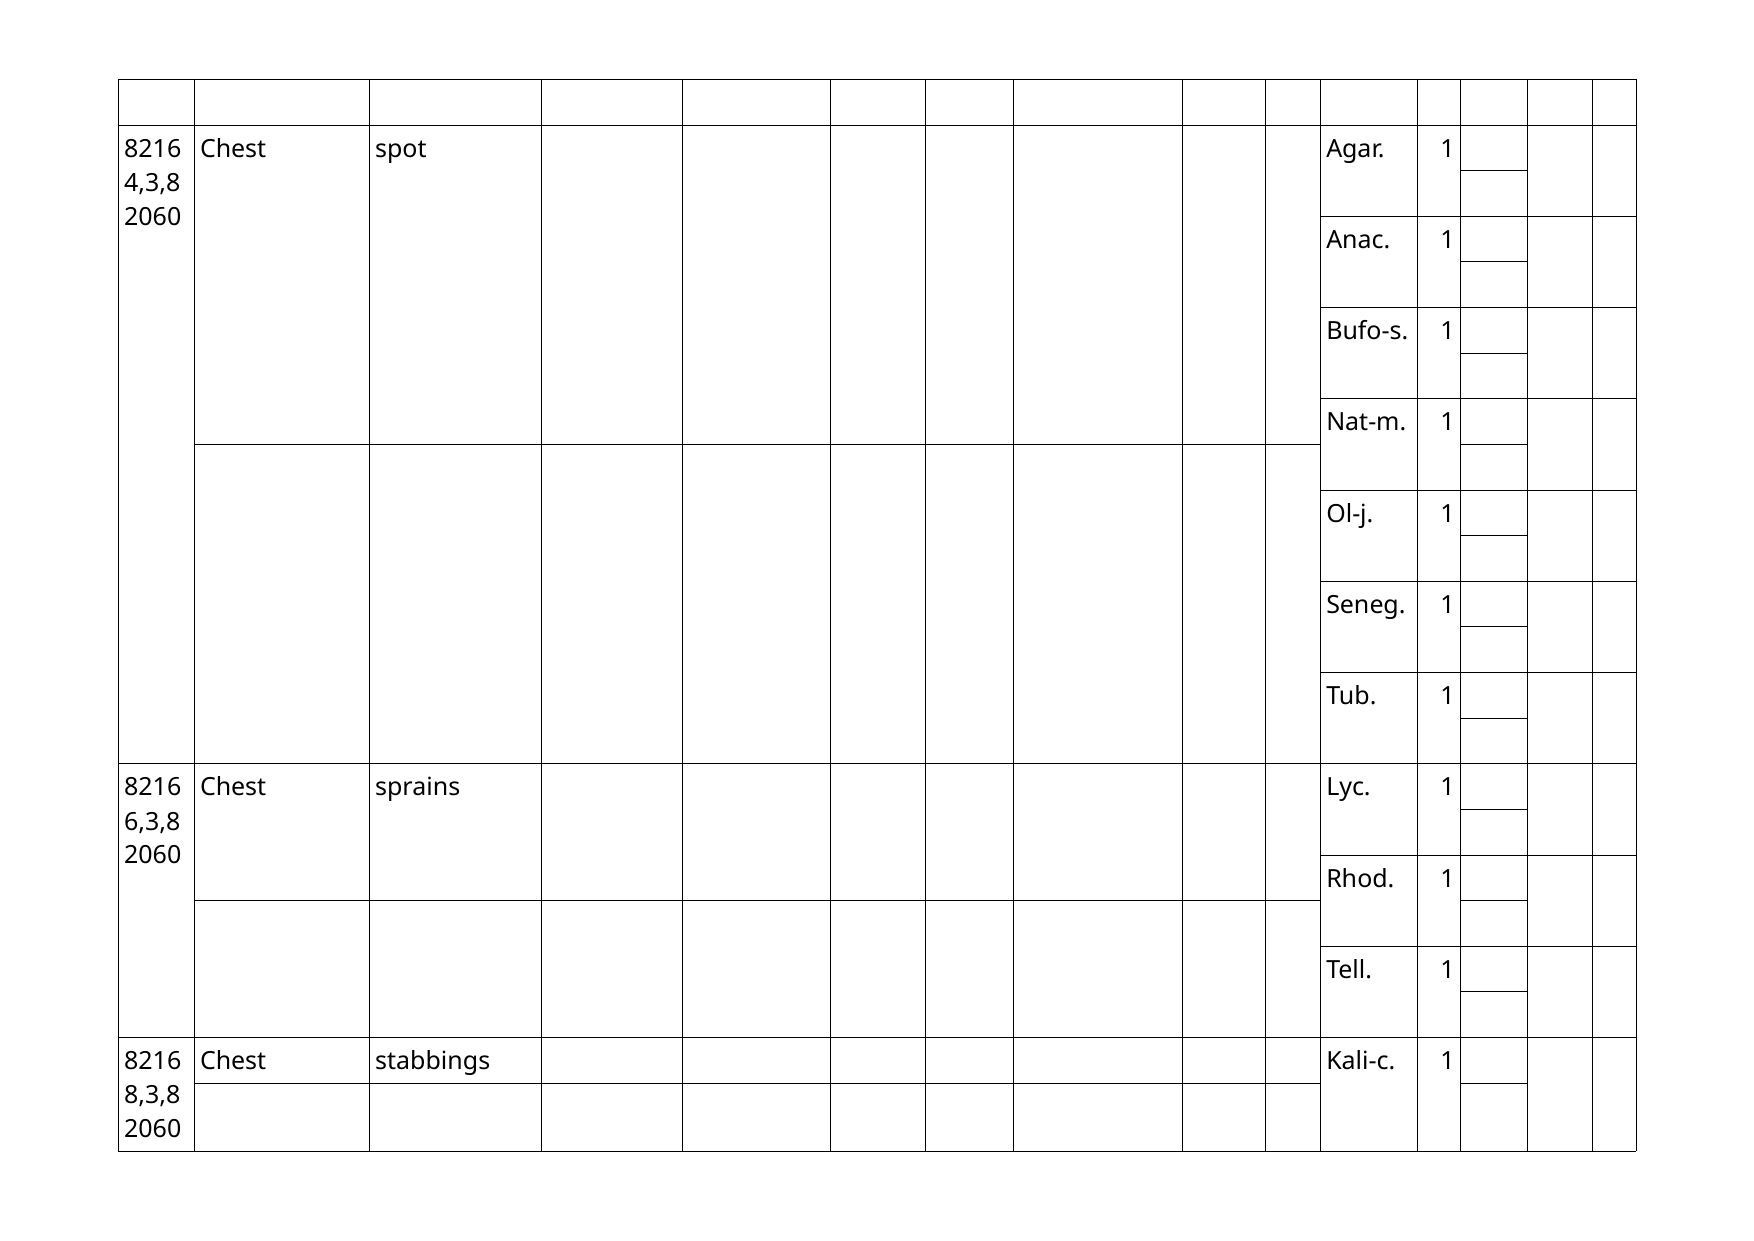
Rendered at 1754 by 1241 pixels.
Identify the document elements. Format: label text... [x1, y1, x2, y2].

table_cell [542, 764, 682, 900]
table_cell spot [370, 126, 541, 444]
table_cell [542, 1084, 682, 1151]
table_cell [1461, 399, 1527, 444]
table_cell [1183, 901, 1265, 1037]
table_cell [195, 1084, 369, 1151]
table_cell [1528, 491, 1592, 581]
table_cell [831, 445, 925, 763]
table_cell [1014, 80, 1182, 124]
table_cell [1461, 947, 1527, 991]
table_cell [1014, 126, 1182, 444]
table_cell [1266, 764, 1320, 900]
table_cell [1461, 491, 1527, 535]
table_cell [195, 445, 369, 763]
table_cell [195, 901, 369, 1037]
table_cell [1266, 445, 1320, 763]
table_cell [370, 80, 541, 124]
table_cell stabbings [370, 1038, 541, 1083]
table_cell [119, 80, 194, 124]
table_cell [831, 80, 925, 124]
table_cell 1 [1418, 1038, 1460, 1151]
table_cell [1461, 445, 1527, 489]
table_cell [1593, 947, 1636, 1037]
table_cell [1461, 719, 1527, 763]
table_cell 82166,3,82060 [119, 764, 194, 1037]
table_cell sprains [370, 764, 541, 900]
table_cell [1183, 1084, 1265, 1151]
table_cell [1461, 171, 1527, 216]
table_cell [1461, 1038, 1527, 1083]
table_cell 1 [1418, 673, 1460, 763]
table_cell 1 [1418, 399, 1460, 489]
table_cell Kali-c. [1321, 1038, 1417, 1151]
table_cell [1528, 856, 1592, 946]
table_cell [370, 1084, 541, 1151]
table_cell [683, 445, 830, 763]
table_cell [1461, 901, 1527, 946]
table_cell [370, 901, 541, 1037]
table_cell [1183, 764, 1265, 900]
table_cell [1528, 673, 1592, 763]
table_cell [1266, 1038, 1320, 1083]
table_cell [1593, 308, 1636, 398]
table_cell 1 [1418, 308, 1460, 398]
table_cell [1461, 217, 1527, 261]
table_cell [1266, 80, 1320, 124]
table_cell Nat-m. [1321, 399, 1417, 489]
table_cell [1461, 536, 1527, 581]
table_cell [1014, 445, 1182, 763]
table_cell [1593, 80, 1636, 124]
table_cell [926, 1038, 1013, 1083]
table_cell [683, 764, 830, 900]
table_cell [1014, 1084, 1182, 1151]
table_cell [1266, 901, 1320, 1037]
table_cell [1528, 308, 1592, 398]
table_cell [831, 1038, 925, 1083]
table_cell [926, 80, 1013, 124]
table_cell 1 [1418, 126, 1460, 216]
table_cell [1183, 126, 1265, 444]
table_cell [926, 764, 1013, 900]
table_cell Tub. [1321, 673, 1417, 763]
table_cell [683, 126, 830, 444]
table_cell [1593, 764, 1636, 854]
table_cell Ol-j. [1321, 491, 1417, 581]
table_cell [1528, 947, 1592, 1037]
table_cell [1528, 1038, 1592, 1151]
table_cell [1461, 80, 1527, 124]
table_cell [926, 901, 1013, 1037]
table_cell [1461, 1084, 1527, 1151]
table_cell [1266, 1084, 1320, 1151]
table_cell [1461, 673, 1527, 718]
table_cell [926, 1084, 1013, 1151]
table_cell [1528, 80, 1592, 124]
table_cell [1183, 1038, 1265, 1083]
table_cell Anac. [1321, 217, 1417, 307]
table_cell [926, 445, 1013, 763]
table_cell [1593, 217, 1636, 307]
table_cell [831, 1084, 925, 1151]
table_cell [831, 764, 925, 900]
table_cell [1528, 126, 1592, 216]
table_cell [1461, 856, 1527, 900]
table_cell 1 [1418, 856, 1460, 946]
table_cell [1593, 1038, 1636, 1151]
table_cell [1593, 673, 1636, 763]
table_cell [1418, 80, 1460, 124]
table_cell [831, 126, 925, 444]
table_cell [1593, 126, 1636, 216]
table_cell [683, 901, 830, 1037]
table_cell [1461, 627, 1527, 672]
table_cell [1528, 582, 1592, 672]
table_cell [683, 80, 830, 124]
table_cell [1461, 308, 1527, 353]
table_cell [1461, 992, 1527, 1037]
table_cell Rhod. [1321, 856, 1417, 946]
table_cell [1461, 764, 1527, 809]
table_cell [542, 126, 682, 444]
table_cell [1183, 445, 1265, 763]
table_cell [1461, 582, 1527, 626]
table_cell [542, 445, 682, 763]
table_cell 1 [1418, 582, 1460, 672]
table_cell [1528, 399, 1592, 489]
table_cell [1014, 1038, 1182, 1083]
table_cell Bufo-s. [1321, 308, 1417, 398]
table_cell Chest [195, 126, 369, 444]
table_cell [926, 126, 1013, 444]
table_cell [1593, 491, 1636, 581]
table_cell [1461, 810, 1527, 854]
table_cell [683, 1038, 830, 1083]
table_cell 1 [1418, 764, 1460, 854]
table_cell [1014, 901, 1182, 1037]
table_cell [370, 445, 541, 763]
table_cell [1321, 80, 1417, 124]
table_cell [542, 901, 682, 1037]
table_cell 1 [1418, 491, 1460, 581]
table_cell Seneg. [1321, 582, 1417, 672]
table_cell [1014, 764, 1182, 900]
table_cell [1461, 354, 1527, 398]
table_cell Chest [195, 1038, 369, 1083]
table_cell Agar. [1321, 126, 1417, 216]
table_cell [1593, 582, 1636, 672]
table_cell [1461, 126, 1527, 170]
table_cell 1 [1418, 217, 1460, 307]
table_cell [683, 1084, 830, 1151]
table_cell [542, 1038, 682, 1083]
table_cell [1461, 262, 1527, 307]
table_cell [1528, 764, 1592, 854]
table_cell 1 [1418, 947, 1460, 1037]
table_cell 82168,3,82060 [119, 1038, 194, 1151]
table_cell [1593, 399, 1636, 489]
table_cell [1183, 80, 1265, 124]
table_cell [542, 80, 682, 124]
table_cell [195, 80, 369, 124]
table_cell Tell. [1321, 947, 1417, 1037]
table_cell [1528, 217, 1592, 307]
table_cell Lyc. [1321, 764, 1417, 854]
table_cell [831, 901, 925, 1037]
table_cell Chest [195, 764, 369, 900]
table_cell [1593, 856, 1636, 946]
table_cell 82164,3,82060 [119, 126, 194, 763]
table_cell [1266, 126, 1320, 444]
